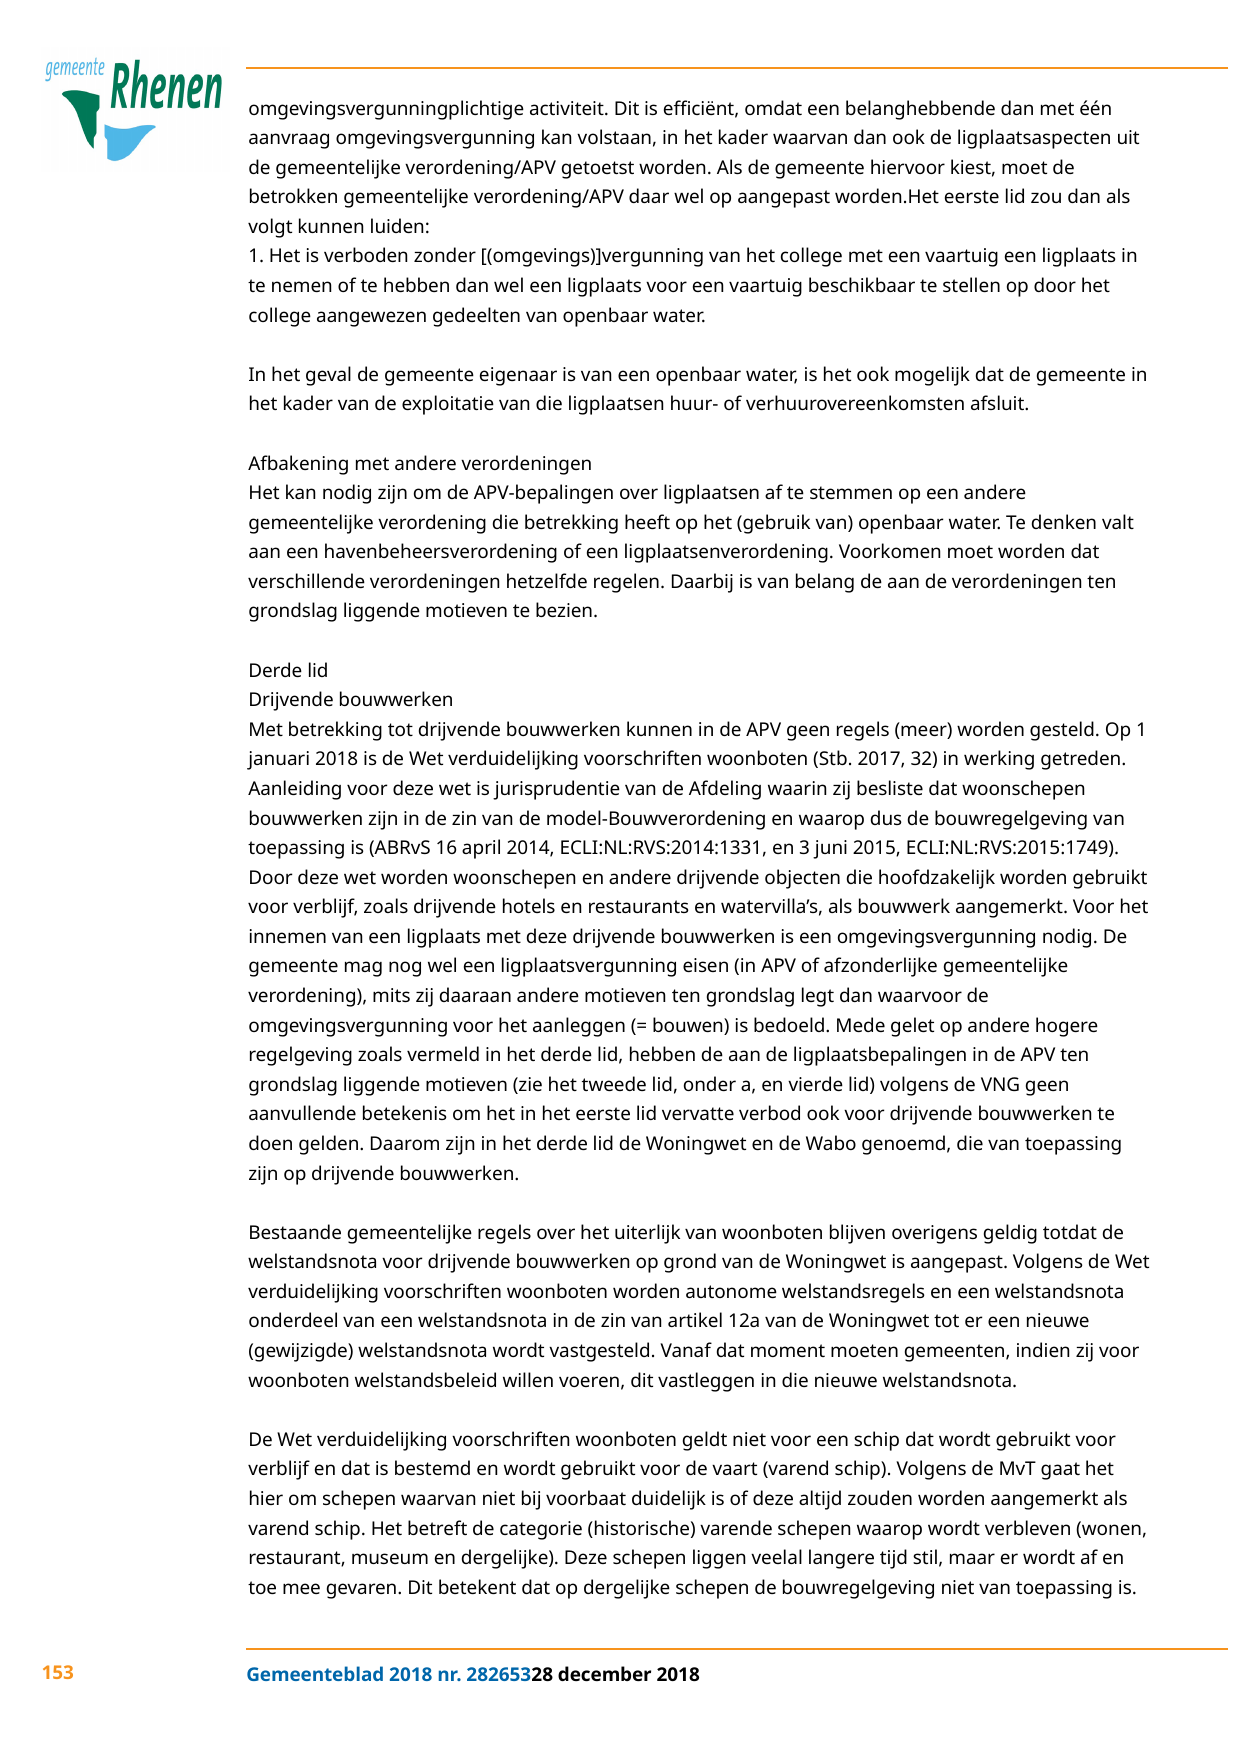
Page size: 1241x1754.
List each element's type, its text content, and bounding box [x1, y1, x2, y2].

text omgevingsvergunningplichtige activiteit. Dit is efficiënt, omdat een belanghebbende dan met één aanvraag omgevingsvergunning kan volstaan, in het kader waarvan dan ook de ligplaatsaspecten uit de gemeentelijke verordening/APV getoetst worden. Als de gemeente hiervoor kiest, moet de betrokken gemeentelijke verordening/APV daar wel op aangepast worden.Het eerste lid zou dan als volgt kunnen luiden: [248, 95, 1152, 239]
picture [41, 47, 231, 172]
text De Wet verduidelijking voorschriften woonboten geldt niet voor een schip dat wordt gebruikt voor verblijf en dat is bestemd en wordt gebruikt voor de vaart (varend schip). Volgens de MvT gaat het hier om schepen waarvan niet bij voorbaat duidelijk is of deze altijd zouden worden aangemerkt als varend schip. Het betreft de categorie (historische) varende schepen waarop wordt verbleven (wonen, restaurant, museum en dergelijke). Deze schepen liggen veelal langere tijd stil, maar er wordt af en toe mee gevaren. Dit betekent dat op dergelijke schepen de bouwregelgeving niet van toepassing is. [248, 1426, 1152, 1600]
text Afbakening met andere verordeningen [248, 450, 1152, 476]
text Bestaande gemeentelijke regels over het uiterlijk van woonboten blijven overigens geldig totdat de welstandsnota voor drijvende bouwwerken op grond van de Woningwet is aangepast. Volgens de Wet verduidelijking voorschriften woonboten worden autonome welstandsregels en een welstandsnota onderdeel van een welstandsnota in de zin van artikel 12a van de Woningwet tot er een nieuwe (gewijzigde) welstandsnota wordt vastgesteld. Vanaf dat moment moeten gemeenten, indien zij voor woonboten welstandsbeleid willen voeren, dit vastleggen in die nieuwe welstandsnota. [248, 1219, 1152, 1393]
text Met betrekking tot drijvende bouwwerken kunnen in de APV geen regels (meer) worden gesteld. Op 1 januari 2018 is de Wet verduidelijking voorschriften woonboten (Stb. 2017, 32) in werking getreden. Aanleiding voor deze wet is jurisprudentie van de Afdeling waarin zij besliste dat woonschepen bouwwerken zijn in de zin van de model-Bouwverordening en waarop dus de bouwregelgeving van toepassing is (ABRvS 16 april 2014, ECLI:NL:RVS:2014:1331, en 3 juni 2015, ECLI:NL:RVS:2015:1749). Door deze wet worden woonschepen en andere drijvende objecten die hoofdzakelijk worden gebruikt voor verblijf, zoals drijvende hotels en restaurants en watervilla’s, als bouwwerk aangemerkt. Voor het innemen van een ligplaats met deze drijvende bouwwerken is een omgevingsvergunning nodig. De gemeente mag nog wel een ligplaatsvergunning eisen (in APV of afzonderlijke gemeentelijke verordening), mits zij daaraan andere motieven ten grondslag legt dan waarvoor de omgevingsvergunning voor het aanleggen (= bouwen) is bedoeld. Mede gelet op andere hogere regelgeving zoals vermeld in het derde lid, hebben de aan de ligplaatsbepalingen in de APV ten grondslag liggende motieven (zie het tweede lid, onder a, en vierde lid) volgens de VNG geen aanvullende betekenis om het in het eerste lid vervatte verbod ook voor drijvende bouwwerken te doen gelden. Daarom zijn in het derde lid de Woningwet en de Wabo genoemd, die van toepassing zijn op drijvende bouwwerken. [248, 716, 1152, 1186]
text In het geval de gemeente eigenaar is van een openbaar water, is het ook mogelijk dat de gemeente in het kader van de exploitatie van die ligplaatsen huur- of verhuurovereenkomsten afsluit. [248, 361, 1152, 416]
text Drijvende bouwwerken [248, 686, 1152, 712]
text Derde lid [248, 657, 1152, 683]
text Het kan nodig zijn om de APV-bepalingen over ligplaatsen af te stemmen op een andere gemeentelijke verordening die betrekking heeft op het (gebruik van) openbaar water. Te denken valt aan een havenbeheersverordening of een ligplaatsenverordening. Voorkomen moet worden dat verschillende verordeningen hetzelfde regelen. Daarbij is van belang de aan de verordeningen ten grondslag liggende motieven te bezien. [248, 479, 1152, 623]
text 1. Het is verboden zonder [(omgevings)]vergunning van het college met een vaartuig een ligplaats in te nemen of te hebben dan wel een ligplaats voor een vaartuig beschikbaar te stellen op door het college aangewezen gedeelten van openbaar water. [248, 243, 1152, 328]
